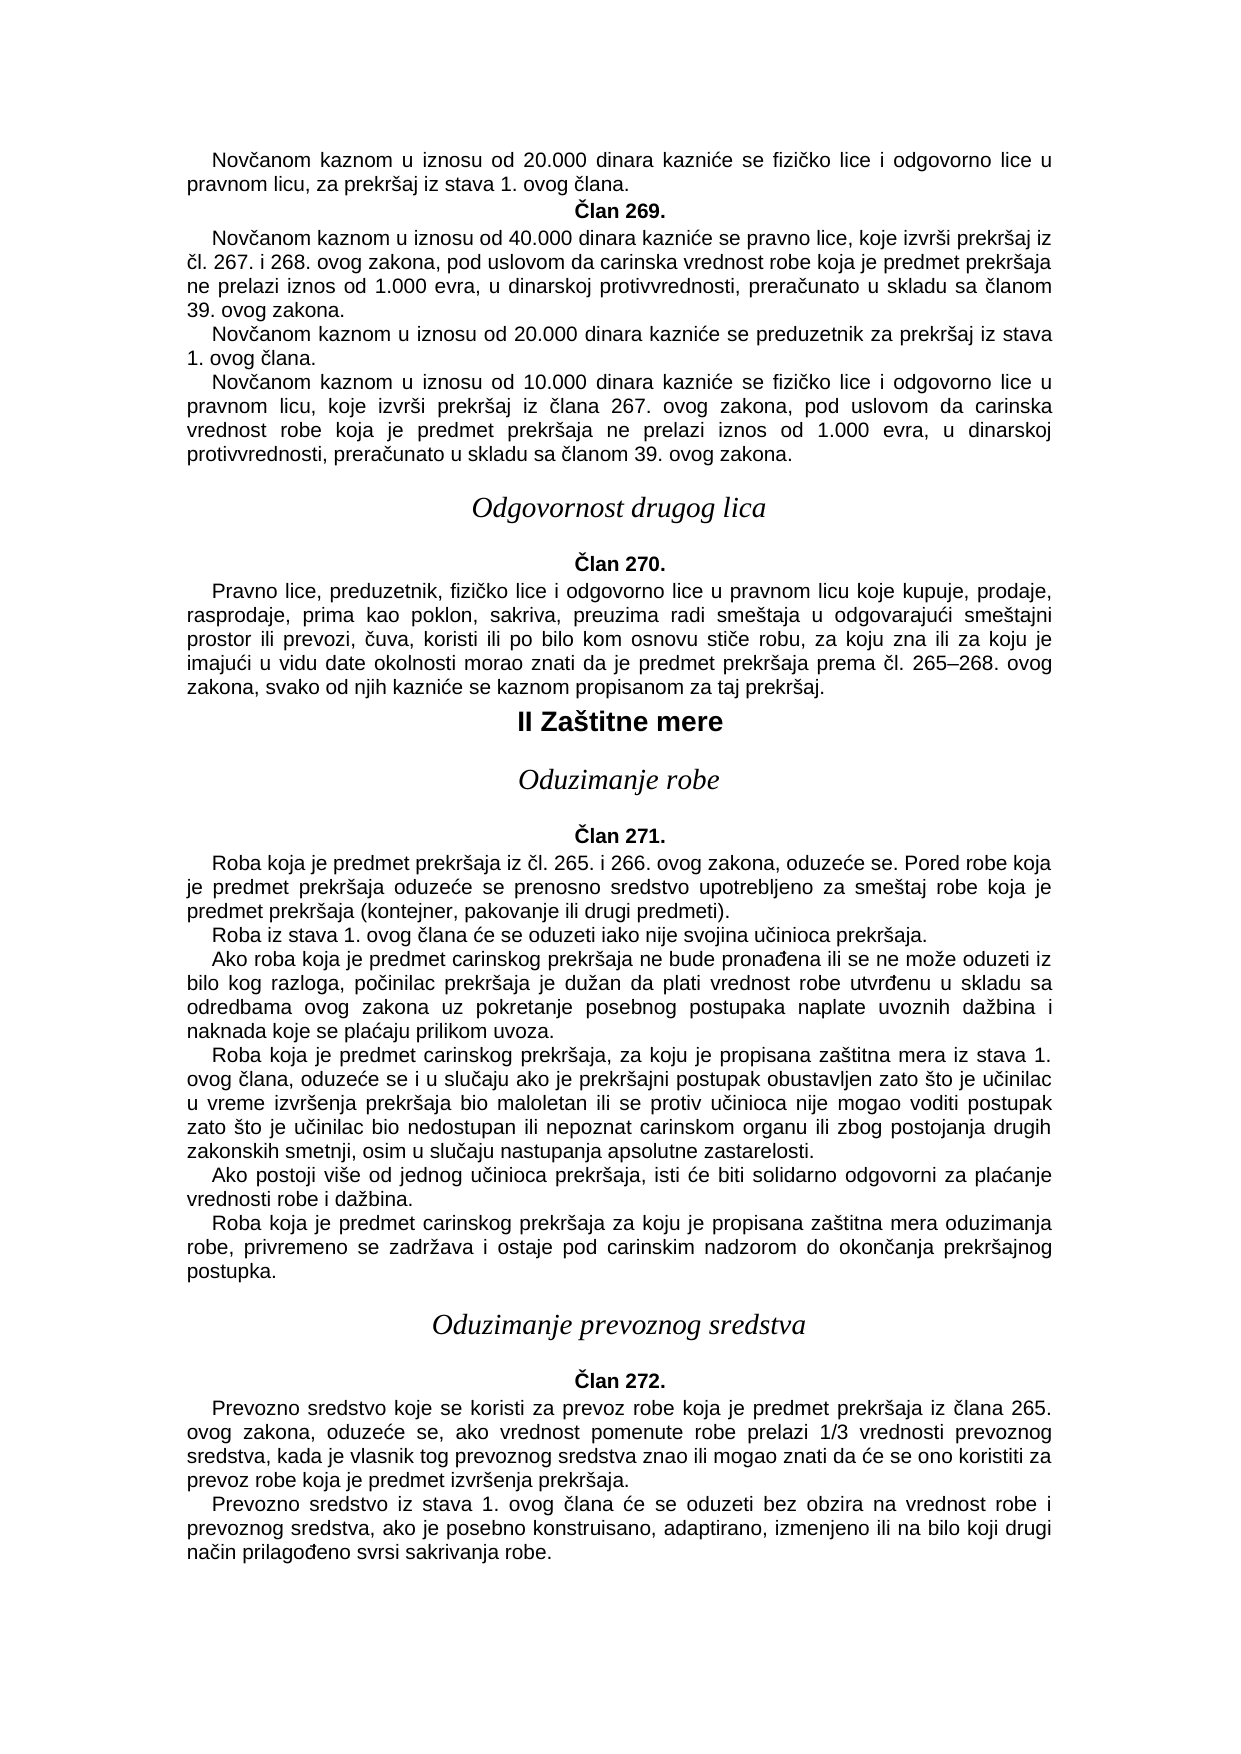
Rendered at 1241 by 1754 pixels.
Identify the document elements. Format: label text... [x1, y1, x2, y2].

text Novčanom kaznom u iznosu od 20.000 dinara kazniće se preduzetnik za prekršaj iz stava 1. ovog člana. [187, 322, 1053, 369]
text Oduzimanje prevoznog sredstva [148, 1307, 1093, 1341]
text Novčanom kaznom u iznosu od 20.000 dinara kazniće se fizičko lice i odgovorno lice u pravnom licu, za prekršaj iz stava 1. ovog člana. [187, 148, 1053, 196]
text Član 272. [148, 1369, 1093, 1393]
text Odgovornost drugog lica [148, 490, 1093, 524]
text Ako postoji više od jednog učinioca prekršaja, isti će biti solidarno odgovorni za plaćanje vrednosti robe i dažbina. [187, 1163, 1053, 1211]
text Ako roba koja je predmet carinskog prekršaja ne bude pronađena ili se ne može oduzeti iz bilo kog razloga, počinilac prekršaja je dužan da plati vrednost robe utvrđenu u skladu sa odredbama ovog zakona uz pokretanje posebnog postupaka naplate uvoznih dažbina i naknada koje se plaćaju prilikom uvoza. [187, 947, 1053, 1043]
text Pravno lice, preduzetnik, fizičko lice i odgovorno lice u pravnom licu koje kupuje, prodaje, rasprodaje, prima kao poklon, sakriva, preuzima radi smeštaja u odgovarajući smeštajni prostor ili prevozi, čuva, koristi ili po bilo kom osnovu stiče robu, za koju zna ili za koju je imajući u vidu date okolnosti morao znati da je predmet prekršaja prema čl. 265–268. ovog zakona, svako od njih kazniće se kaznom propisanom za taj prekršaj. [187, 579, 1053, 699]
text Član 271. [148, 824, 1093, 848]
text Roba koja je predmet carinskog prekršaja za koju je propisana zaštitna mera oduzimanja robe, privremeno se zadržava i ostaje pod carinskim nadzorom do okončanja prekršajnog postupka. [187, 1211, 1053, 1282]
text Prevozno sredstvo iz stava 1. ovog člana će se oduzeti bez obzira na vrednost robe i prevoznog sredstva, ako je posebno konstruisano, adaptirano, izmenjeno ili na bilo koji drugi način prilagođeno svrsi sakrivanja robe. [187, 1492, 1053, 1564]
text II Zaštitne mere [148, 705, 1093, 737]
text Roba koja je predmet carinskog prekršaja, za koju je propisana zaštitna mera iz stava 1. ovog člana, oduzeće se i u slučaju ako je prekršajni postupak obustavljen zato što je učinilac u vreme izvršenja prekršaja bio maloletan ili se protiv učinioca nije mogao voditi postupak zato što je učinilac bio nedostupan ili nepoznat carinskom organu ili zbog postojanja drugih zakonskih smetnji, osim u slučaju nastupanja apsolutne zastarelosti. [187, 1043, 1053, 1163]
text Novčanom kaznom u iznosu od 10.000 dinara kazniće se fizičko lice i odgovorno lice u pravnom licu, koje izvrši prekršaj iz člana 267. ovog zakona, pod uslovom da carinska vrednost robe koja je predmet prekršaja ne prelazi iznos od 1.000 evra, u dinarskoj protivvrednosti, preračunato u skladu sa članom 39. ovog zakona. [187, 369, 1053, 465]
text Član 270. [148, 552, 1093, 576]
text Član 269. [148, 199, 1093, 223]
text Roba iz stava 1. ovog člana će se oduzeti iako nije svojina učinioca prekršaja. [187, 923, 1053, 947]
text Prevozno sredstvo koje se koristi za prevoz robe koja je predmet prekršaja iz člana 265. ovog zakona, oduzeće se, ako vrednost pomenute robe prelazi 1/3 vrednosti prevoznog sredstva, kada je vlasnik tog prevoznog sredstva znao ili mogao znati da će se ono koristiti za prevoz robe koja je predmet izvršenja prekršaja. [187, 1396, 1053, 1492]
text Oduzimanje robe [148, 762, 1093, 796]
text Novčanom kaznom u iznosu od 40.000 dinara kazniće se pravno lice, koje izvrši prekršaj iz čl. 267. i 268. ovog zakona, pod uslovom da carinska vrednost robe koja je predmet prekršaja ne prelazi iznos od 1.000 evra, u dinarskoj protivvrednosti, preračunato u skladu sa članom 39. ovog zakona. [187, 226, 1053, 322]
text Roba koja je predmet prekršaja iz čl. 265. i 266. ovog zakona, oduzeće se. Pored robe koja je predmet prekršaja oduzeće se prenosno sredstvo upotrebljeno za smeštaj robe koja je predmet prekršaja (kontejner, pakovanje ili drugi predmeti). [187, 851, 1053, 923]
